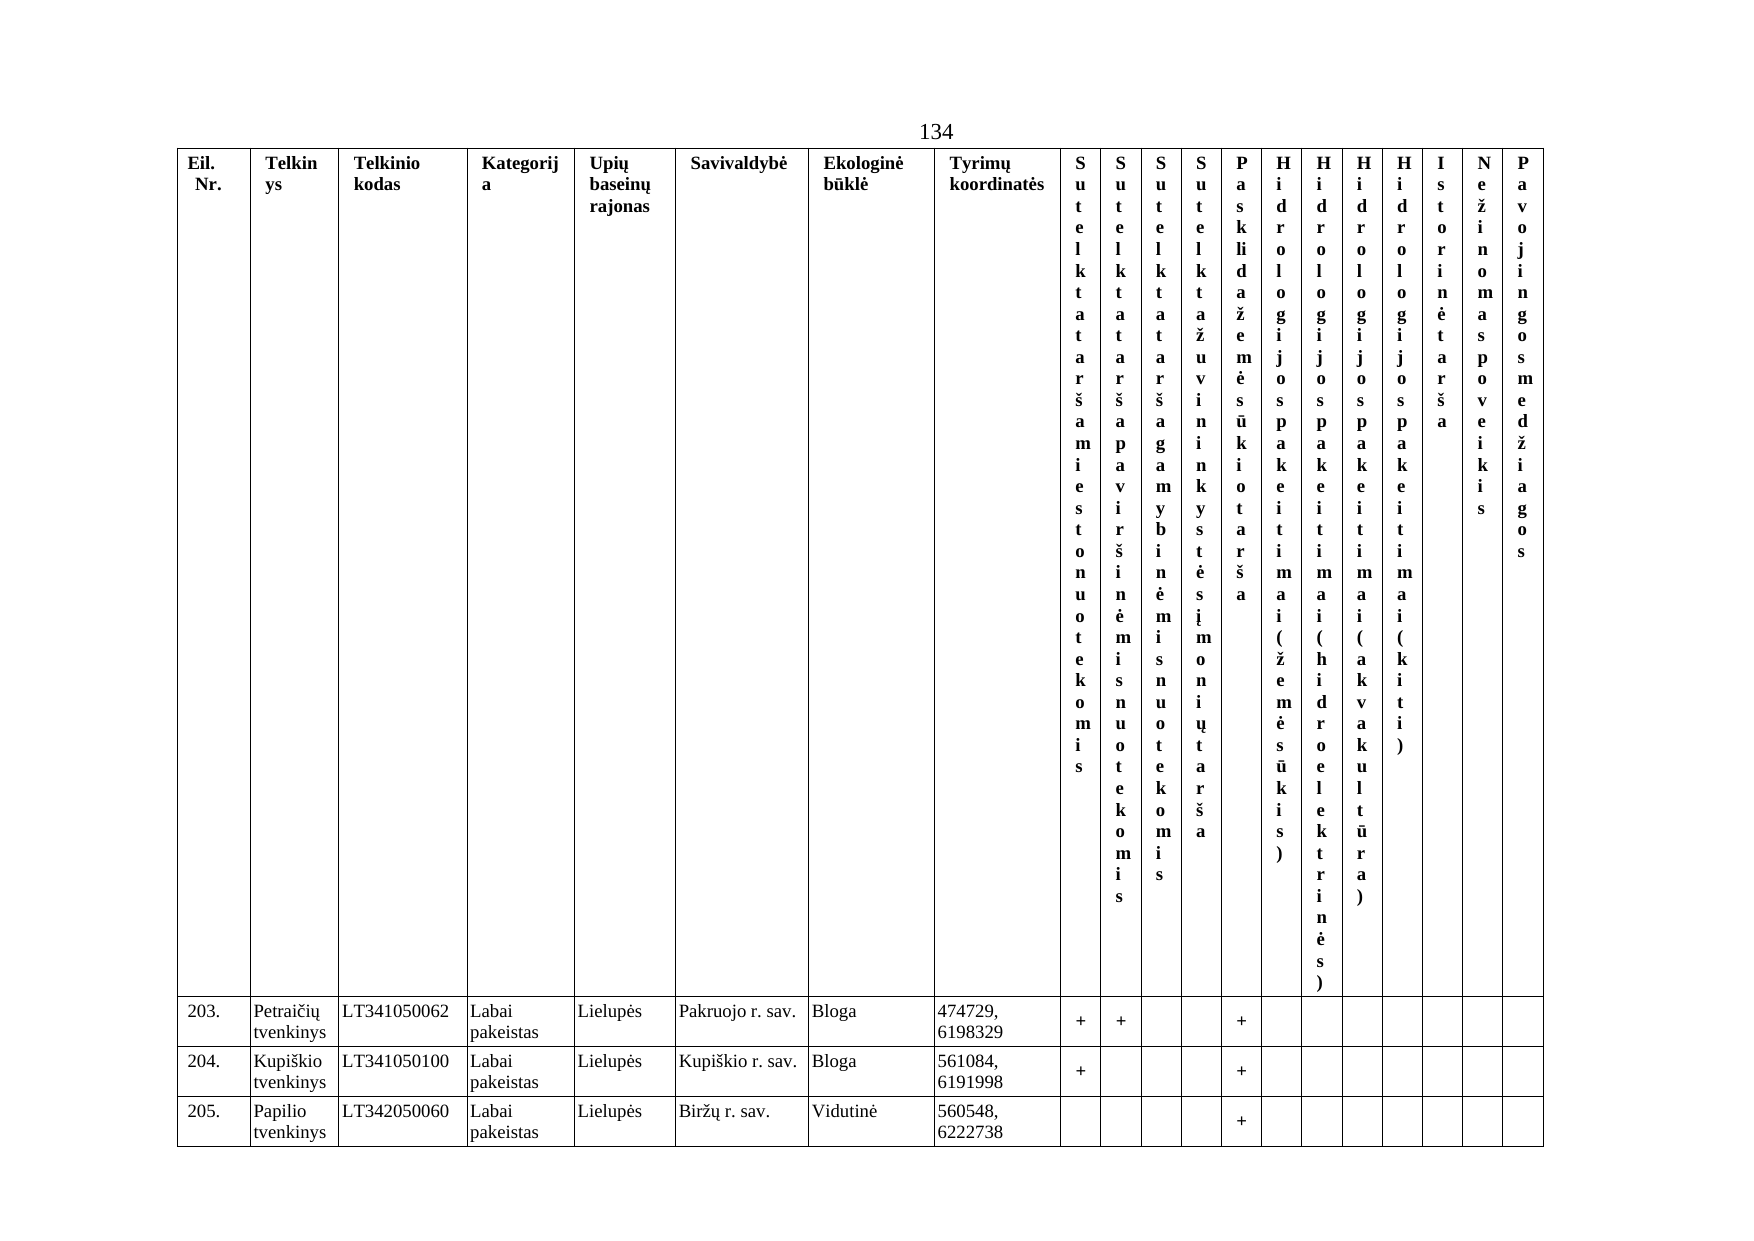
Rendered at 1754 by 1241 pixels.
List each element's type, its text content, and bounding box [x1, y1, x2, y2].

table_cell Kupiškio r. sav. [676, 1047, 808, 1096]
table_cell LT341050100 [339, 1047, 467, 1096]
table_cell [1262, 1047, 1301, 1096]
table_cell [1503, 997, 1543, 1046]
table_cell Vidutinė [809, 1097, 934, 1146]
table_header Upių baseinų rajonas [575, 149, 675, 996]
table_cell Pakruojo r. sav. [676, 997, 808, 1046]
table_cell Biržų r. sav. [676, 1097, 808, 1146]
table_cell [1343, 1097, 1382, 1146]
table_cell Labai pakeistas [468, 1047, 574, 1096]
table_cell [1182, 1047, 1221, 1096]
table_header Hidrologijos pakeitimai (akvakultūra) [1343, 149, 1382, 996]
table_cell [1302, 997, 1342, 1046]
table_header Ekologinė būklė [809, 149, 934, 996]
table_header Kategorija [468, 149, 574, 996]
table_cell [1503, 1047, 1543, 1096]
table_cell LT342050060 [339, 1097, 467, 1146]
table_cell Lielupės [575, 1047, 675, 1096]
table_cell [1262, 1097, 1301, 1146]
table_header Istorinė tarša [1423, 149, 1462, 996]
table_cell [1423, 1097, 1462, 1146]
table_cell 203. [178, 997, 250, 1046]
table_cell [1142, 997, 1181, 1046]
table_cell [1302, 1097, 1342, 1146]
table_header Sutelkta tarša gamybinėmis nuotekomis [1142, 149, 1181, 996]
table_cell [1463, 997, 1502, 1046]
table_cell [1343, 1047, 1382, 1096]
table_cell 560548, 6222738 [935, 1097, 1060, 1146]
table_header Pavojingos medžiagos [1503, 149, 1543, 996]
table_header Eil. Nr. [178, 149, 250, 996]
table_cell 205. [178, 1097, 250, 1146]
table_header Sutelkta tarša miesto nuotekomis [1061, 149, 1100, 996]
table_header Hidrologijos pakeitimai (žemės ūkis) [1262, 149, 1301, 996]
table_cell [1061, 1097, 1100, 1146]
table_header Telkinys [251, 149, 338, 996]
table_header Sutelkta tarša paviršinėmis nuotekomis [1101, 149, 1141, 996]
table_cell 204. [178, 1047, 250, 1096]
table_cell [1383, 997, 1422, 1046]
table_cell [1343, 997, 1382, 1046]
table_header Pasklida žemės ūkio tarša [1222, 149, 1261, 996]
table_cell [1463, 1097, 1502, 1146]
table_cell Lielupės [575, 997, 675, 1046]
table_cell [1101, 1047, 1141, 1096]
table_cell [1142, 1097, 1181, 1146]
table_header Sutelkta žuvininkystės įmonių tarša [1182, 149, 1221, 996]
table_header Nežinomas poveikis [1463, 149, 1502, 996]
table_cell [1463, 1047, 1502, 1096]
table_cell [1302, 1047, 1342, 1096]
table_cell [1383, 1047, 1422, 1096]
table_cell 474729, 6198329 [935, 997, 1060, 1046]
table_header Savivaldybė [676, 149, 808, 996]
table_cell [1182, 997, 1221, 1046]
table_cell [1383, 1097, 1422, 1146]
table_cell [1503, 1097, 1543, 1146]
table_header Tyrimų koordinatės [935, 149, 1060, 996]
table_cell Papilio tvenkinys [251, 1097, 338, 1146]
table_cell [1262, 997, 1301, 1046]
table_cell 561084, 6191998 [935, 1047, 1060, 1096]
table_cell [1423, 1047, 1462, 1096]
table_cell LT341050062 [339, 997, 467, 1046]
table_cell [1423, 997, 1462, 1046]
table_header Hidrologijos pakeitimai (hidroelektrinės) [1302, 149, 1342, 996]
table_cell + [1222, 997, 1261, 1046]
table_cell Bloga [809, 997, 934, 1046]
table_cell + [1061, 1047, 1100, 1096]
table_cell + [1222, 1097, 1261, 1146]
table_cell [1142, 1047, 1181, 1096]
table_cell Bloga [809, 1047, 934, 1096]
table_cell Petraičių tvenkinys [251, 997, 338, 1046]
table_cell Kupiškio tvenkinys [251, 1047, 338, 1096]
table_cell Labai pakeistas [468, 997, 574, 1046]
table_cell + [1222, 1047, 1261, 1096]
table_header Hidrologijos pakeitimai (kiti) [1383, 149, 1422, 996]
table_cell + [1101, 997, 1141, 1046]
table_cell Lielupės [575, 1097, 675, 1146]
table_cell Labai pakeistas [468, 1097, 574, 1146]
table_cell [1182, 1097, 1221, 1146]
table_cell [1101, 1097, 1141, 1146]
table_cell + [1061, 997, 1100, 1046]
table_header Telkinio kodas [339, 149, 467, 996]
